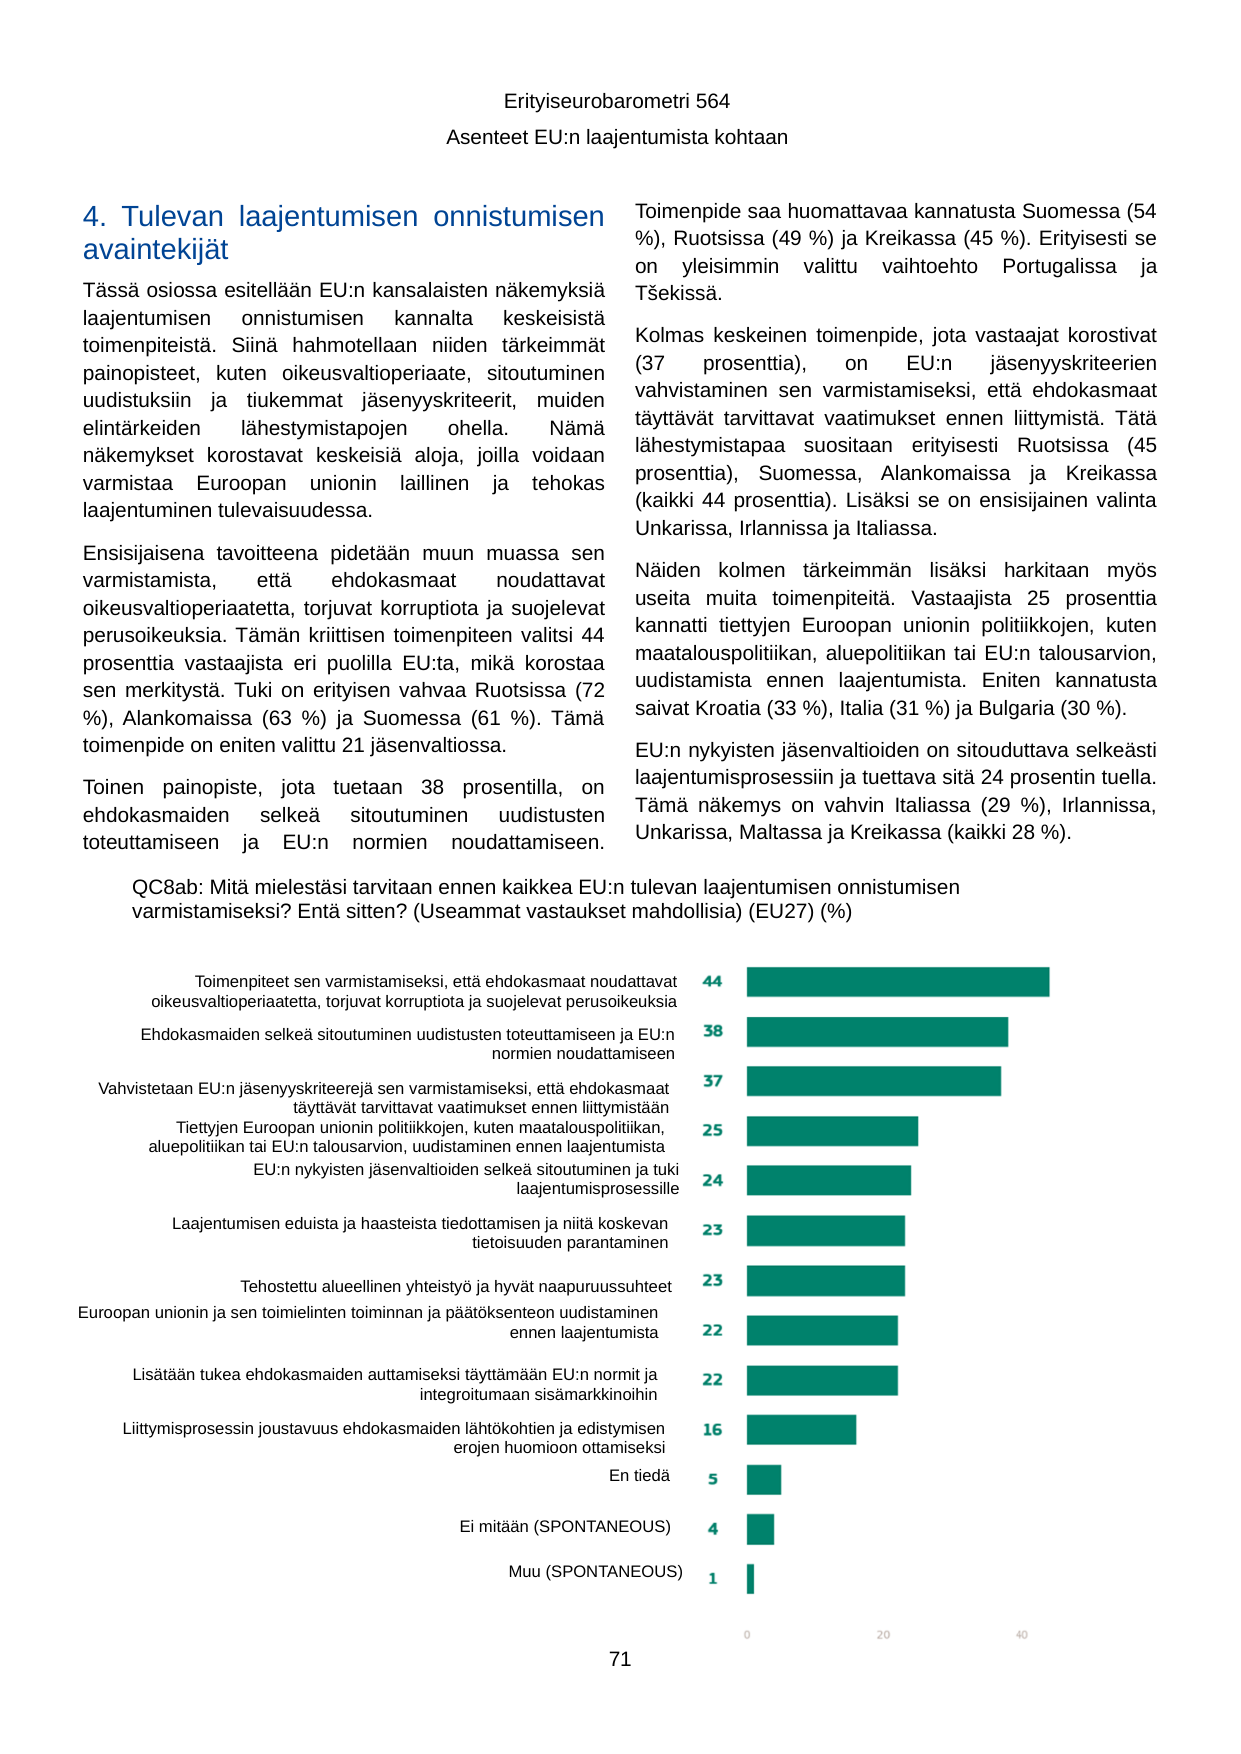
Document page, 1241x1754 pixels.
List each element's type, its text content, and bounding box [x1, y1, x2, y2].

picture [689, 947, 1129, 1653]
text Kolmas keskeinen toimenpide, jota vastaajat korostivat (37 prosenttia), on EU:n jäsenyyskriteerien vahvistaminen sen varmistamiseksi, että ehdokasmaat täyttävät tarvittavat vaatimukset ennen liittymistä. Tätä lähestymistapaa suositaan erityisesti Ruotsissa (45 prosenttia), Suomessa, Alankomaissa ja Kreikassa (kaikki 44 prosenttia). Lisäksi se on ensisijainen valinta Unkarissa, Irlannissa ja Italiassa. [635, 323, 1157, 540]
text Toimenpide saa huomattavaa kannatusta Suomessa (54 %), Ruotsissa (49 %) ja Kreikassa (45 %). Erityisesti se on yleisimmin valittu vaihtoehto Portugalissa ja Tšekissä. [635, 199, 1157, 305]
text Tässä osiossa esitellään EU:n kansalaisten näkemyksiä laajentumisen onnistumisen kannalta keskeisistä toimenpiteistä. Siinä hahmotellaan niiden tärkeimmät painopisteet, kuten oikeusvaltioperiaate, sitoutuminen uudistuksiin ja tiukemmat jäsenyyskriteerit, muiden elintärkeiden lähestymistapojen ohella. Nämä näkemykset korostavat keskeisiä aloja, joilla voidaan varmistaa Euroopan unionin laillinen ja tehokas laajentuminen tulevaisuudessa. [83, 278, 605, 522]
text Näiden kolmen tärkeimmän lisäksi harkitaan myös useita muita toimenpiteitä. Vastaajista 25 prosenttia kannatti tiettyjen Euroopan unionin politiikkojen, kuten maatalouspolitiikan, aluepolitiikan tai EU:n talousarvion, uudistamista ennen laajentumista. Eniten kannatusta saivat Kroatia (33 %), Italia (31 %) ja Bulgaria (30 %). [635, 558, 1157, 719]
subtitle 4. Tulevan laajentumisen onnistumisen avaintekijät [83, 199, 605, 266]
text EU:n nykyisten jäsenvaltioiden on sitouduttava selkeästi laajentumisprosessiin ja tuettava sitä 24 prosentin tuella. Tämä näkemys on vahvin Italiassa (29 %), Irlannissa, Unkarissa, Maltassa ja Kreikassa (kaikki 28 %). [635, 737, 1157, 844]
text Ensisijaisena tavoitteena pidetään muun muassa sen varmistamista, että ehdokasmaat noudattavat oikeusvaltioperiaatetta, torjuvat korruptiota ja suojelevat perusoikeuksia. Tämän kriittisen toimenpiteen valitsi 44 prosenttia vastaajista eri puolilla EU:ta, mikä korostaa sen merkitystä. Tuki on erityisen vahvaa Ruotsissa (72 %), Alankomaissa (63 %) ja Suomessa (61 %). Tämä toimenpide on eniten valittu 21 jäsenvaltiossa. [83, 540, 605, 757]
text Toinen painopiste, jota tuetaan 38 prosentilla, on ehdokasmaiden selkeä sitoutuminen uudistusten toteuttamiseen ja EU:n normien noudattamiseen. [83, 775, 605, 854]
